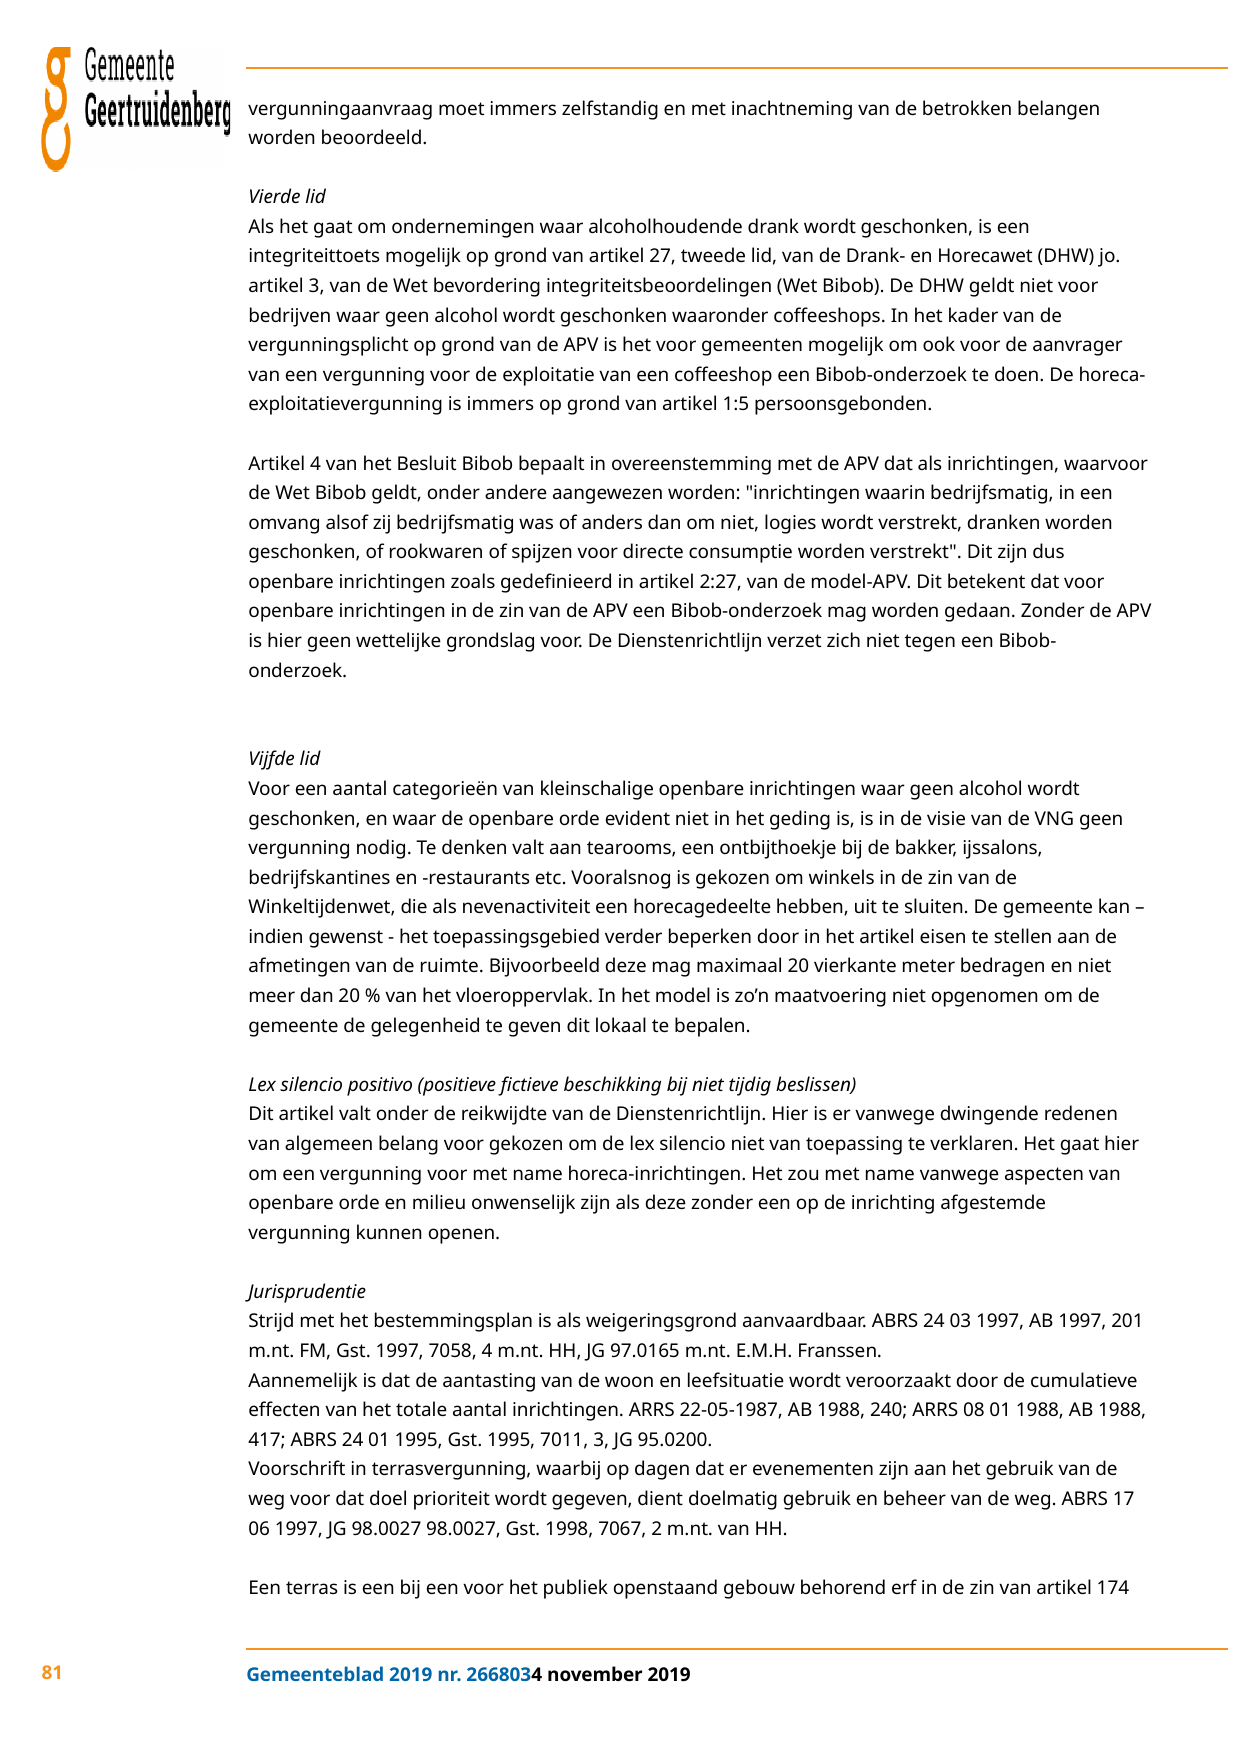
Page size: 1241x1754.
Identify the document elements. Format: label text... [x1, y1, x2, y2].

picture [41, 47, 231, 172]
text Jurisprudentie [248, 1278, 1152, 1304]
text Dit artikel valt onder de reikwijdte van de Dienstenrichtlijn. Hier is er vanwege dwingende redenen van algemeen belang voor gekozen om de lex silencio niet van toepassing te verklaren. Het gaat hier om een vergunning voor met name horeca-inrichtingen. Het zou met name vanwege aspecten van openbare orde en milieu onwenselijk zijn als deze zonder een op de inrichting afgestemde vergunning kunnen openen. [248, 1101, 1152, 1245]
text Voor een aantal categorieën van kleinschalige openbare inrichtingen waar geen alcohol wordt geschonken, en waar de openbare orde evident niet in het geding is, is in de visie van de VNG geen vergunning nodig. Te denken valt aan tearooms, een ontbijthoekje bij de bakker, ijssalons, bedrijfskantines en -restaurants etc. Vooralsnog is gekozen om winkels in de zin van de Winkeltijdenwet, die als nevenactiviteit een horecagedeelte hebben, uit te sluiten. De gemeente kan – indien gewenst - het toepassingsgebied verder beperken door in het artikel eisen te stellen aan de afmetingen van de ruimte. Bijvoorbeeld deze mag maximaal 20 vierkante meter bedragen en niet meer dan 20 % van het vloeroppervlak. In het model is zo’n maatvoering niet opgenomen om de gemeente de gelegenheid te geven dit lokaal te bepalen. [248, 775, 1152, 1038]
text Voorschrift in terrasvergunning, waarbij op dagen dat er evenementen zijn aan het gebruik van de weg voor dat doel prioriteit wordt gegeven, dient doelmatig gebruik en beheer van de weg. ABRS 17 06 1997, JG 98.0027 98.0027, Gst. 1998, 7067, 2 m.nt. van HH. [248, 1456, 1152, 1541]
text Een terras is een bij een voor het publiek openstaand gebouw behorend erf in de zin van artikel 174 [248, 1574, 1152, 1600]
text Vijfde lid [248, 746, 1152, 771]
text Strijd met het bestemmingsplan is als weigeringsgrond aanvaardbaar. ABRS 24 03 1997, AB 1997, 201 m.nt. FM, Gst. 1997, 7058, 4 m.nt. HH, JG 97.0165 m.nt. E.M.H. Franssen. [248, 1308, 1152, 1363]
text Lex silencio positivo (positieve fictieve beschikking bij niet tijdig beslissen) [248, 1071, 1152, 1097]
text Artikel 4 van het Besluit Bibob bepaalt in overeenstemming met de APV dat als inrichtingen, waarvoor de Wet Bibob geldt, onder andere aangewezen worden: "inrichtingen waarin bedrijfsmatig, in een omvang alsof zij bedrijfsmatig was of anders dan om niet, logies wordt verstrekt, dranken worden geschonken, of rookwaren of spijzen voor directe consumptie worden verstrekt". Dit zijn dus openbare inrichtingen zoals gedefinieerd in artikel 2:27, van de model-APV. Dit betekent dat voor openbare inrichtingen in de zin van de APV een Bibob-onderzoek mag worden gedaan. Zonder de APV is hier geen wettelijke grondslag voor. De Dienstenrichtlijn verzet zich niet tegen een Bibob-onderzoek. [248, 450, 1152, 683]
text Vierde lid [248, 183, 1152, 209]
text Als het gaat om ondernemingen waar alcoholhoudende drank wordt geschonken, is een integriteittoets mogelijk op grond van artikel 27, tweede lid, van de Drank- en Horecawet (DHW) jo. artikel 3, van de Wet bevordering integriteitsbeoordelingen (Wet Bibob). De DHW geldt niet voor bedrijven waar geen alcohol wordt geschonken waaronder coffeeshops. In het kader van de vergunningsplicht op grond van de APV is het voor gemeenten mogelijk om ook voor de aanvrager van een vergunning voor de exploitatie van een coffeeshop een Bibob-onderzoek te doen. De horeca-exploitatievergunning is immers op grond van artikel 1:5 persoonsgebonden. [248, 213, 1152, 416]
text Aannemelijk is dat de aantasting van de woon en leefsituatie wordt veroorzaakt door de cumulatieve effecten van het totale aantal inrichtingen. ARRS 22-05-1987, AB 1988, 240; ARRS 08 01 1988, AB 1988, 417; ABRS 24 01 1995, Gst. 1995, 7011, 3, JG 95.0200. [248, 1367, 1152, 1452]
text vergunningaanvraag moet immers zelfstandig en met inachtneming van de betrokken belangen worden beoordeeld. [248, 95, 1152, 150]
